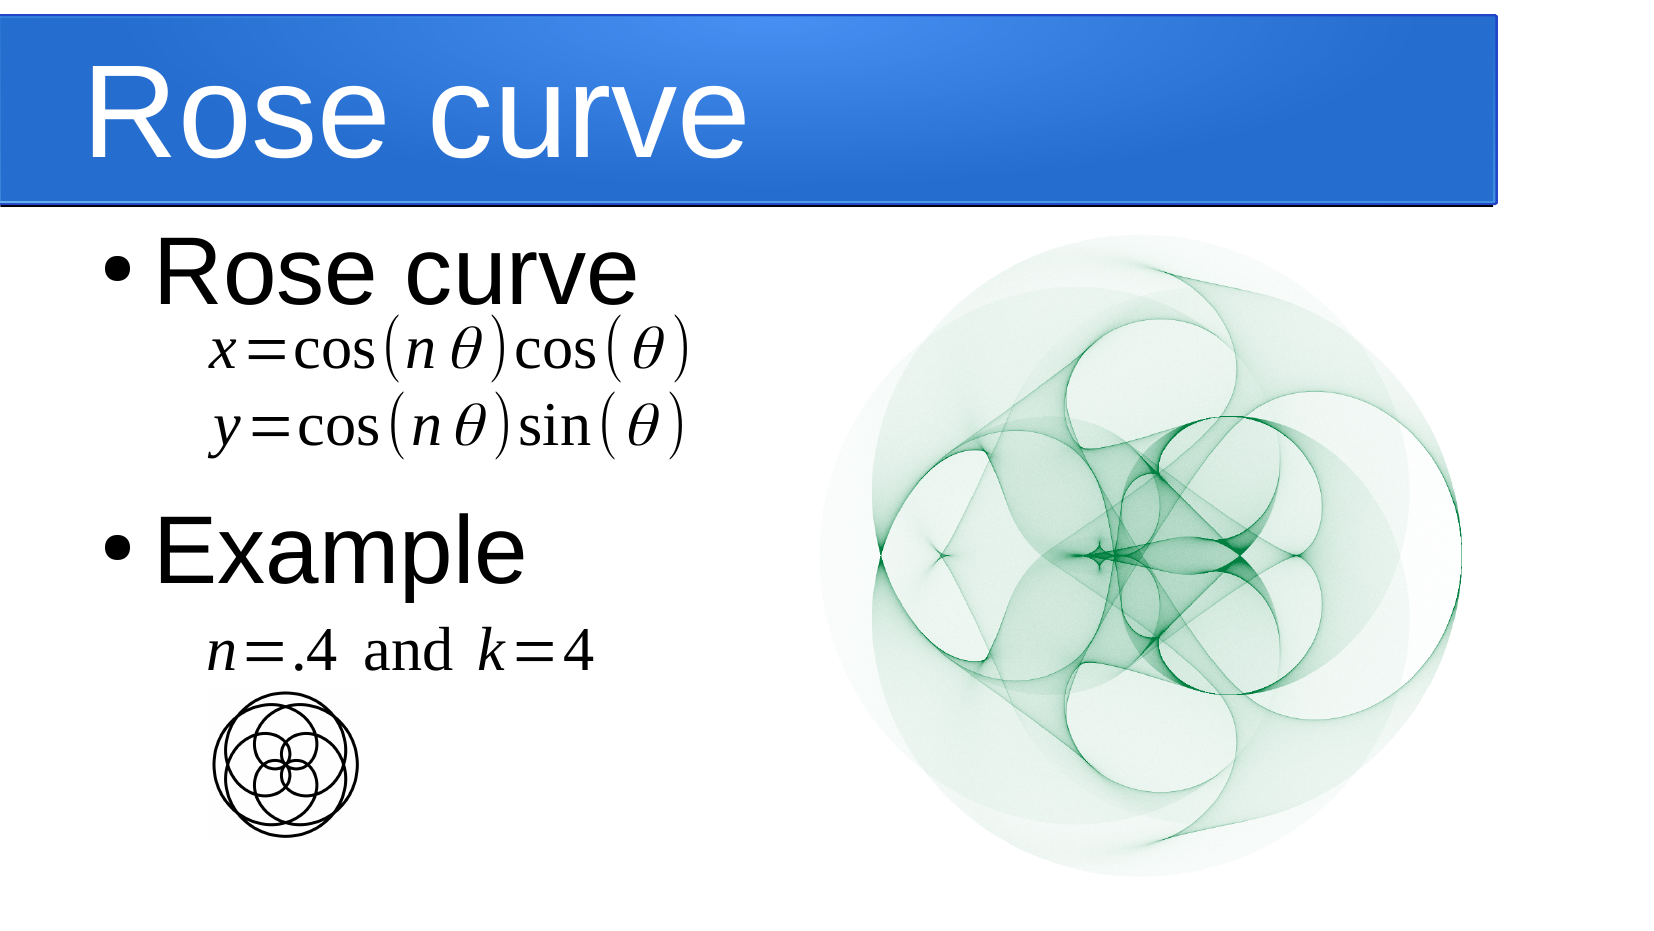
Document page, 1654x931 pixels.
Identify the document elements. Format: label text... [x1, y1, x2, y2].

list Rose curve Example [82, 217, 802, 757]
chart [199, 615, 604, 684]
picture [802, 217, 1478, 893]
chart [199, 310, 699, 464]
title Rose curve [82, 35, 1411, 189]
picture [210, 689, 361, 841]
